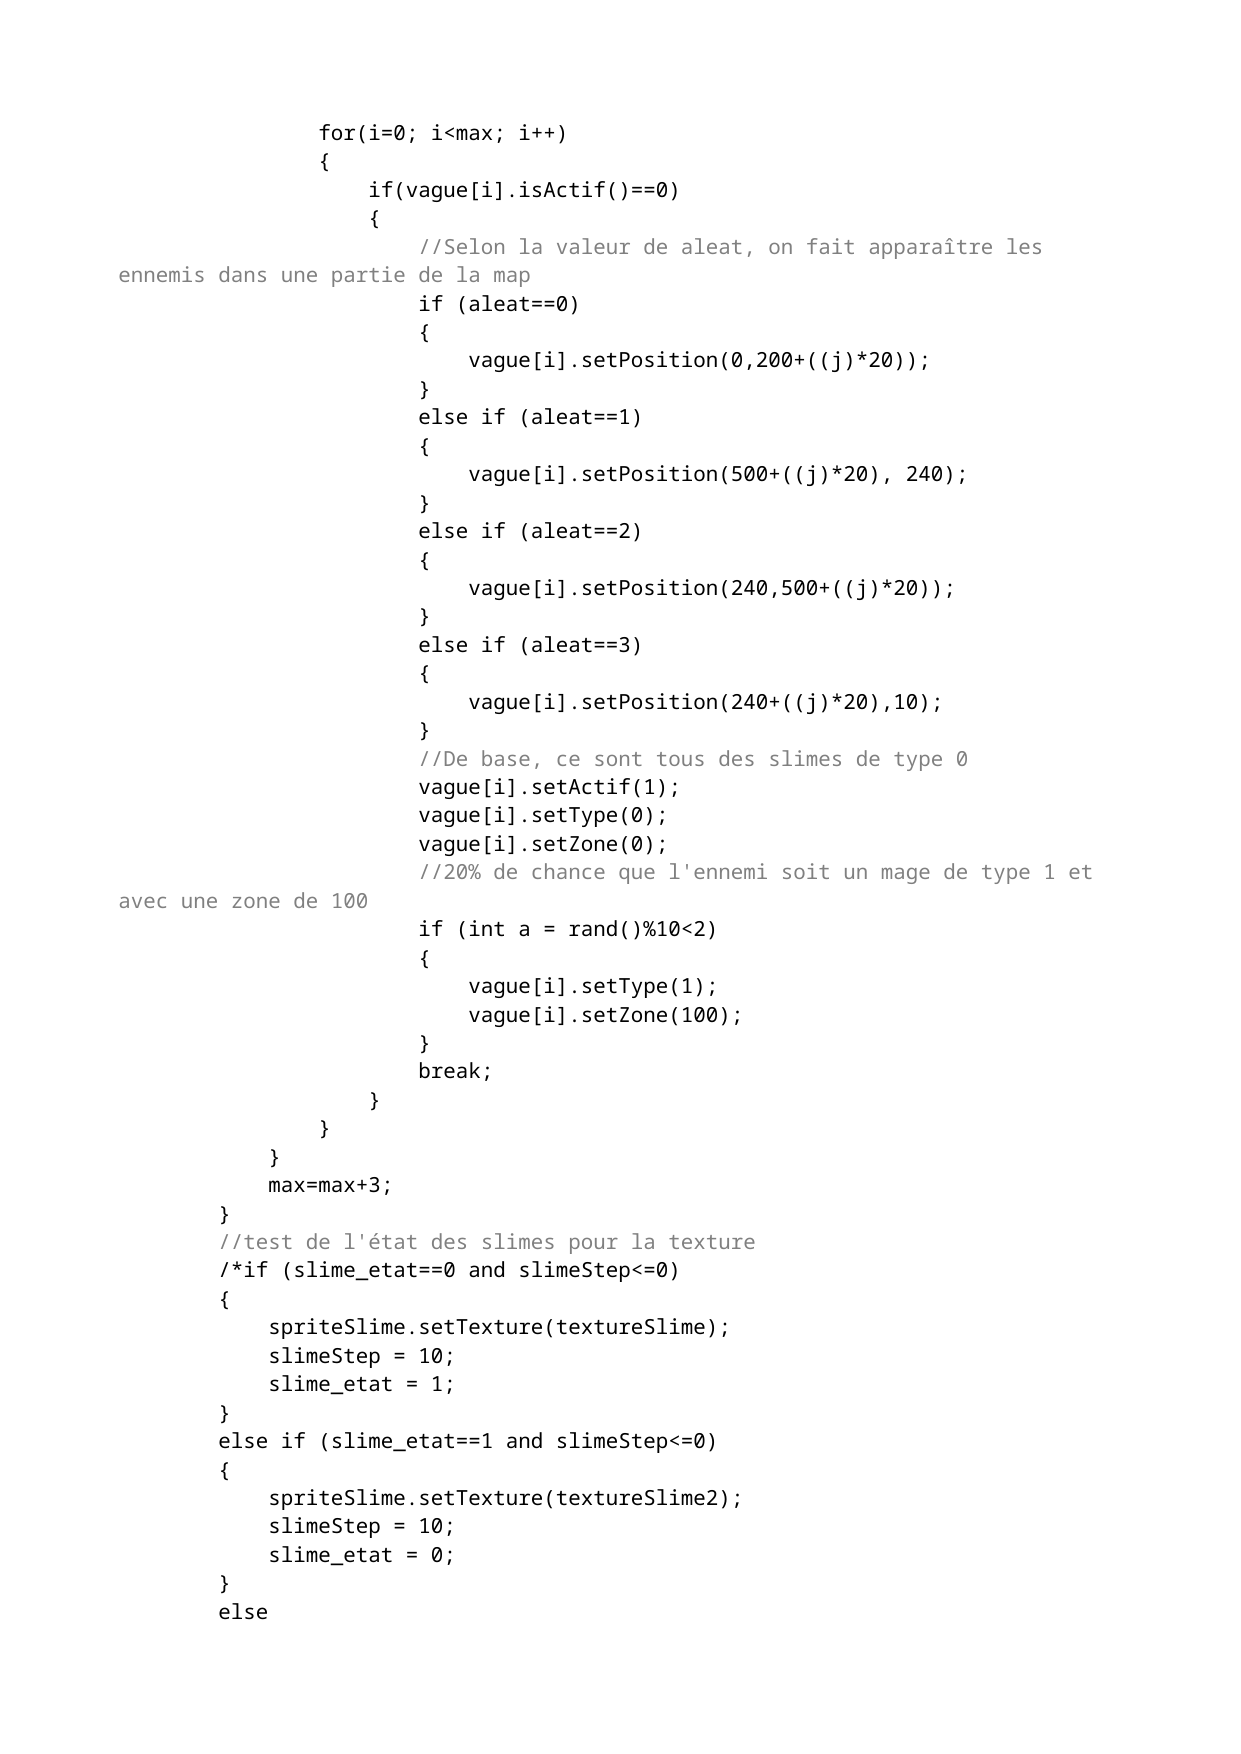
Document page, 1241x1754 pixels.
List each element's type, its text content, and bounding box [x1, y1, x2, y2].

text vague[i].setZone(100); [118, 1000, 1122, 1028]
text { [118, 317, 1122, 346]
text } [118, 1028, 1122, 1057]
text } [118, 1142, 1122, 1170]
text { [118, 1455, 1122, 1483]
text { [118, 431, 1122, 459]
text { [118, 658, 1122, 687]
text else if (slime_etat==1 and slimeStep<=0) [118, 1426, 1122, 1455]
text vague[i].setPosition(240,500+((j)*20)); [118, 573, 1122, 602]
text } [118, 1568, 1122, 1597]
text max=max+3; [118, 1170, 1122, 1199]
text //test de l'état des slimes pour la texture [118, 1227, 1122, 1256]
text } [118, 1085, 1122, 1113]
text else if (aleat==3) [118, 630, 1122, 658]
text { [118, 943, 1122, 971]
text slimeStep = 10; [118, 1341, 1122, 1369]
text //Selon la valeur de aleat, on fait apparaître les ennemis dans une partie de la map [118, 232, 1122, 289]
text } [118, 1398, 1122, 1426]
text else [118, 1597, 1122, 1625]
text //De base, ce sont tous des slimes de type 0 [118, 744, 1122, 772]
text vague[i].setPosition(240+((j)*20),10); [118, 687, 1122, 715]
text vague[i].setType(1); [118, 971, 1122, 1000]
text vague[i].setType(0); [118, 801, 1122, 829]
text slime_etat = 0; [118, 1540, 1122, 1568]
text else if (aleat==2) [118, 516, 1122, 545]
text { [118, 1284, 1122, 1312]
text } [118, 715, 1122, 744]
text vague[i].setPosition(0,200+((j)*20)); [118, 346, 1122, 374]
text { [118, 203, 1122, 232]
text if (int a = rand()%10<2) [118, 914, 1122, 943]
text spriteSlime.setTexture(textureSlime); [118, 1312, 1122, 1341]
text vague[i].setPosition(500+((j)*20), 240); [118, 459, 1122, 488]
text } [118, 1199, 1122, 1227]
text //20% de chance que l'ennemi soit un mage de type 1 et avec une zone de 100 [118, 857, 1122, 914]
text { [118, 147, 1122, 175]
text if (aleat==0) [118, 289, 1122, 317]
text vague[i].setActif(1); [118, 772, 1122, 801]
text } [118, 374, 1122, 402]
text else if (aleat==1) [118, 402, 1122, 431]
text slimeStep = 10; [118, 1512, 1122, 1540]
text for(i=0; i<max; i++) [118, 118, 1122, 147]
text /*if (slime_etat==0 and slimeStep<=0) [118, 1256, 1122, 1284]
text } [118, 488, 1122, 516]
text slime_etat = 1; [118, 1369, 1122, 1398]
text break; [118, 1057, 1122, 1085]
text vague[i].setZone(0); [118, 829, 1122, 857]
text spriteSlime.setTexture(textureSlime2); [118, 1483, 1122, 1512]
text if(vague[i].isActif()==0) [118, 175, 1122, 203]
text } [118, 1113, 1122, 1142]
text { [118, 545, 1122, 573]
text } [118, 602, 1122, 630]
